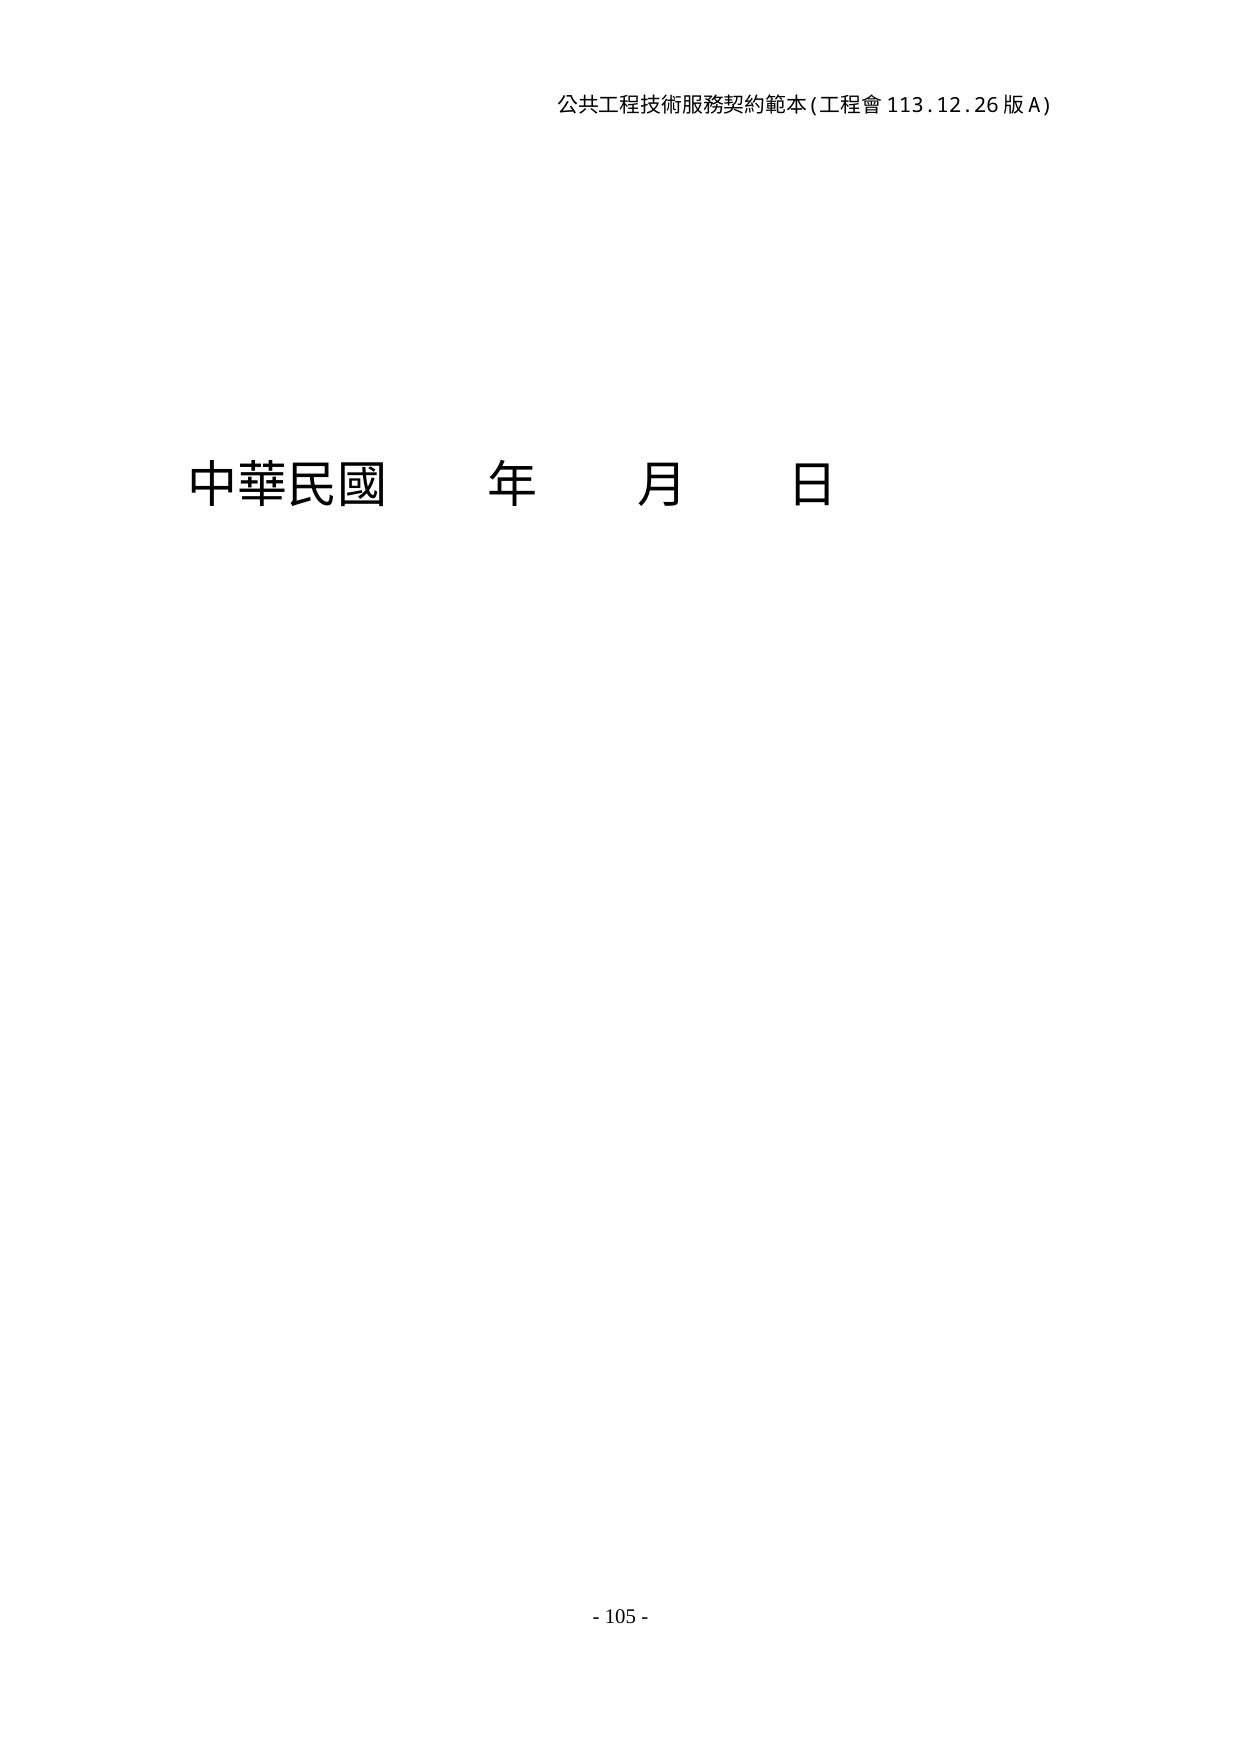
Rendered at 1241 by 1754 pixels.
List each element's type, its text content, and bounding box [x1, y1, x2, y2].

text 中華民國 年 月 日 [187, 408, 1053, 533]
